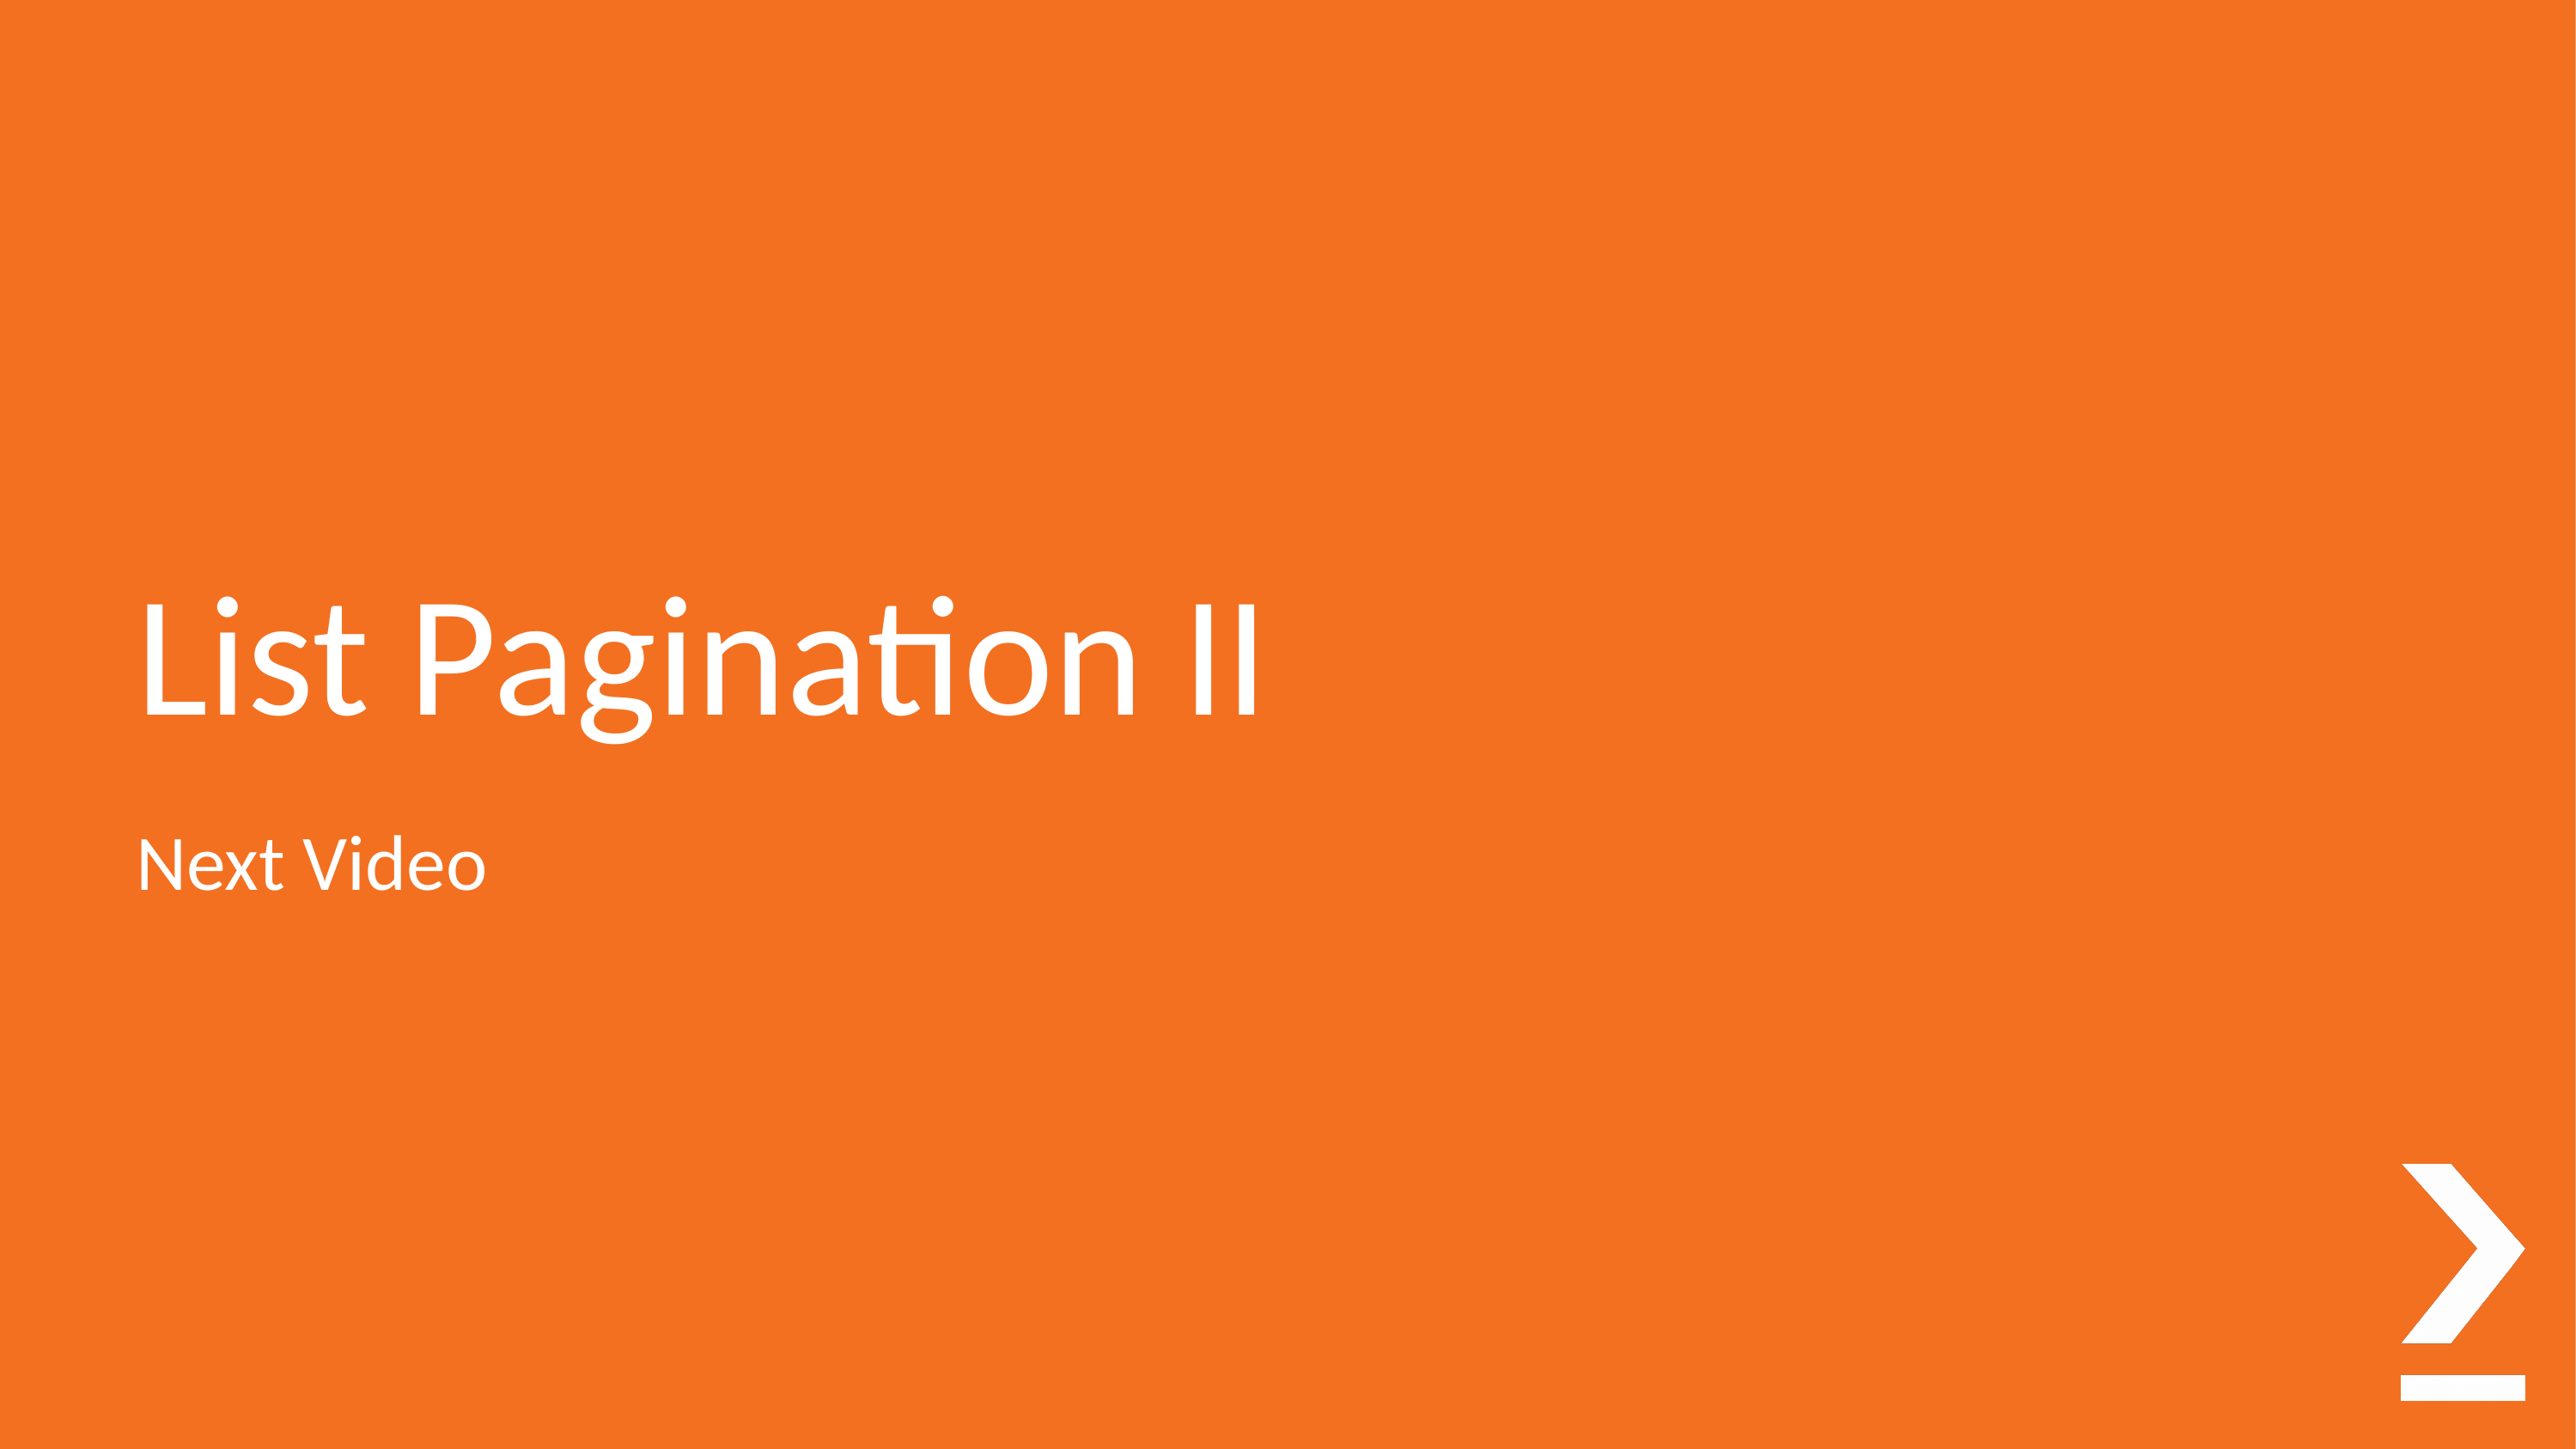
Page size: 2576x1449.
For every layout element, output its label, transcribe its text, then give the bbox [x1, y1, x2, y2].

title List Pagination II [110, 512, 2427, 776]
subtitle Next Video [110, 785, 2427, 908]
picture [2401, 1164, 2525, 1401]
